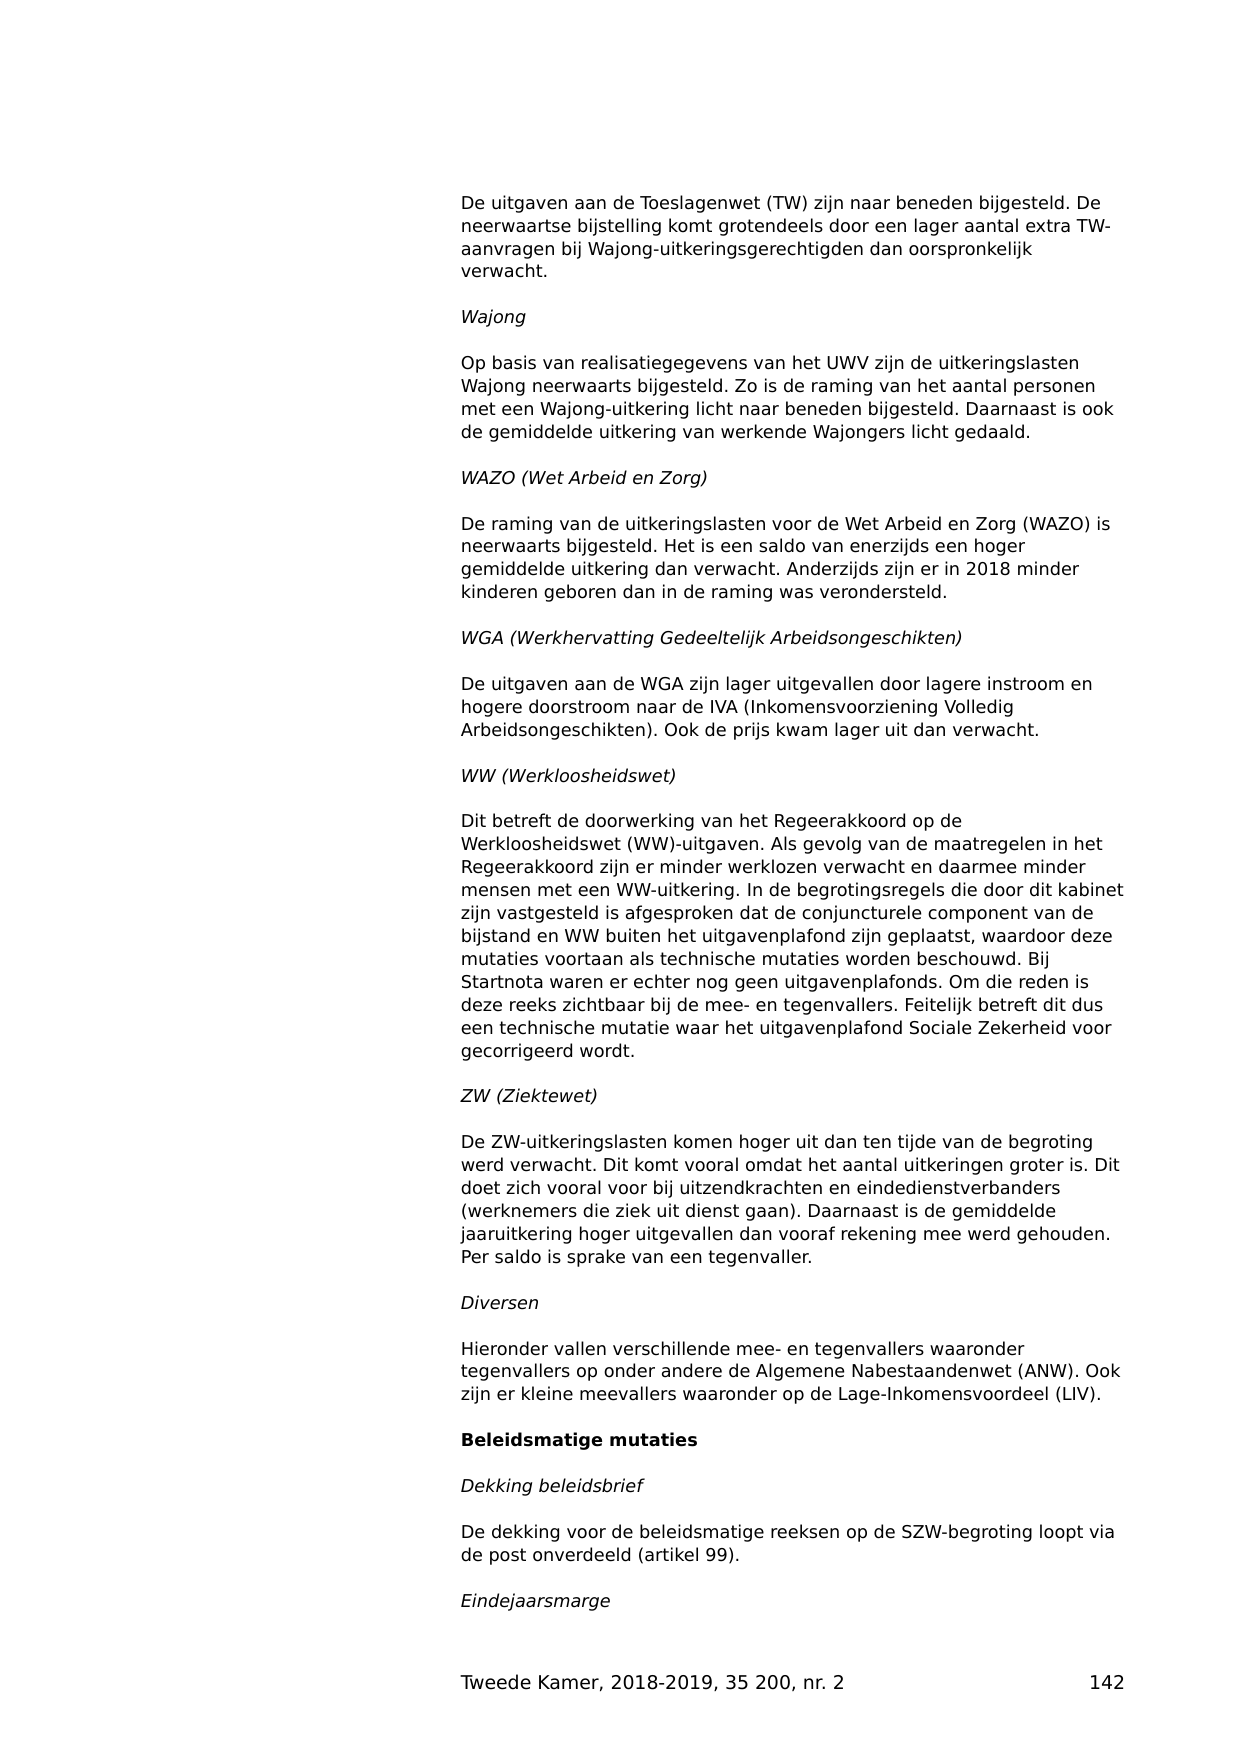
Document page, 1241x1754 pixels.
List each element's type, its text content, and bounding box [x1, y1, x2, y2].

text Op basis van realisatiegegevens van het UWV zijn de uitkeringslasten Wajong neerwaarts bijgesteld. Zo is de raming van het aantal personen met een Wajong-uitkering licht naar beneden bijgesteld. Daarnaast is ook de gemiddelde uitkering van werkende Wajongers licht gedaald. [461, 351, 1125, 443]
text De uitgaven aan de WGA zijn lager uitgevallen door lagere instroom en hogere doorstroom naar de IVA (Inkomensvoorziening Volledig Arbeidsongeschikten). Ook de prijs kwam lager uit dan verwacht. [461, 672, 1125, 741]
text Wajong [461, 305, 1125, 328]
text De raming van de uitkeringslasten voor de Wet Arbeid en Zorg (WAZO) is neerwaarts bijgesteld. Het is een saldo van enerzijds een hoger gemiddelde uitkering dan verwacht. Anderzijds zijn er in 2018 minder kinderen geboren dan in de raming was verondersteld. [461, 512, 1125, 603]
text Dekking beleidsbrief [461, 1474, 1125, 1497]
text Diversen [461, 1291, 1125, 1314]
text WGA (Werkhervatting Gedeeltelijk Arbeidsongeschikten) [461, 626, 1125, 649]
text De ZW-uitkeringslasten komen hoger uit dan ten tijde van de begroting werd verwacht. Dit komt vooral omdat het aantal uitkeringen groter is. Dit doet zich vooral voor bij uitzendkrachten en eindedienstverbanders (werknemers die ziek uit dienst gaan). Daarnaast is de gemiddelde jaaruitkering hoger uitgevallen dan vooraf rekening mee werd gehouden. Per saldo is sprake van een tegenvaller. [461, 1130, 1125, 1268]
text Hieronder vallen verschillende mee- en tegenvallers waaronder tegenvallers op onder andere de Algemene Nabestaandenwet (ANW). Ook zijn er kleine meevallers waaronder op de Lage-Inkomensvoordeel (LIV). [461, 1337, 1125, 1405]
text Dit betreft de doorwerking van het Regeerakkoord op de Werkloosheidswet (WW)-uitgaven. Als gevolg van de maatregelen in het Regeerakkoord zijn er minder werklozen verwacht en daarmee minder mensen met een WW-uitkering. In de begrotingsregels die door dit kabinet zijn vastgesteld is afgesproken dat de conjuncturele component van de bijstand en WW buiten het uitgavenplafond zijn geplaatst, waardoor deze mutaties voortaan als technische mutaties worden beschouwd. Bij Startnota waren er echter nog geen uitgavenplafonds. Om die reden is deze reeks zichtbaar bij de mee- en tegenvallers. Feitelijk betreft dit dus een technische mutatie waar het uitgavenplafond Sociale Zekerheid voor gecorrigeerd wordt. [461, 809, 1125, 1062]
text De uitgaven aan de Toeslagenwet (TW) zijn naar beneden bijgesteld. De neerwaartse bijstelling komt grotendeels door een lager aantal extra TW-aanvragen bij Wajong-uitkeringsgerechtigden dan oorspronkelijk verwacht. [461, 191, 1125, 282]
text Beleidsmatige mutaties [461, 1428, 1125, 1451]
text Eindejaarsmarge [461, 1589, 1125, 1612]
text ZW (Ziektewet) [461, 1084, 1125, 1107]
text WW (Werkloosheidswet) [461, 764, 1125, 787]
text De dekking voor de beleidsmatige reeksen op de SZW-begroting loopt via de post onverdeeld (artikel 99). [461, 1520, 1125, 1566]
text WAZO (Wet Arbeid en Zorg) [461, 466, 1125, 489]
